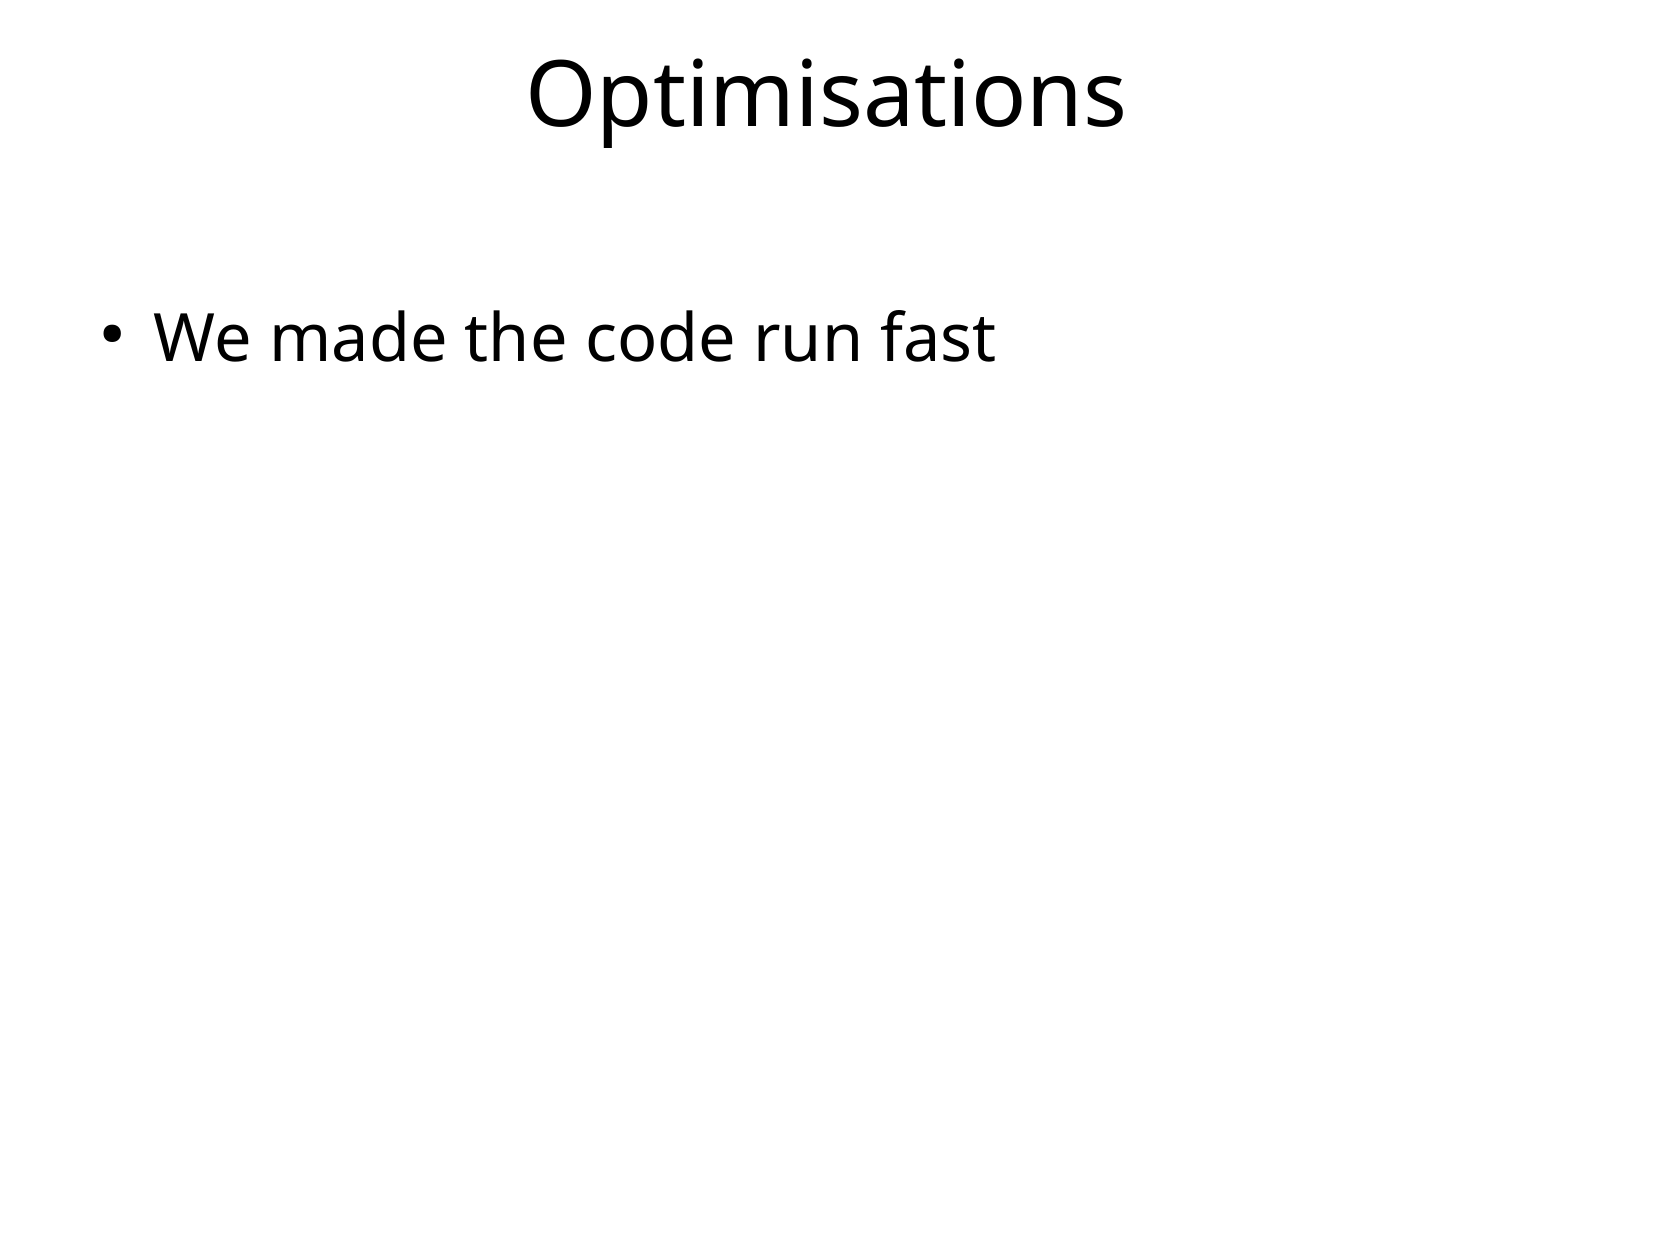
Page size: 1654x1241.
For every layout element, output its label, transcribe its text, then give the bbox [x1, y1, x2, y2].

title Optimisations [82, 48, 1571, 258]
list We made the code run fast [82, 290, 1571, 1109]
